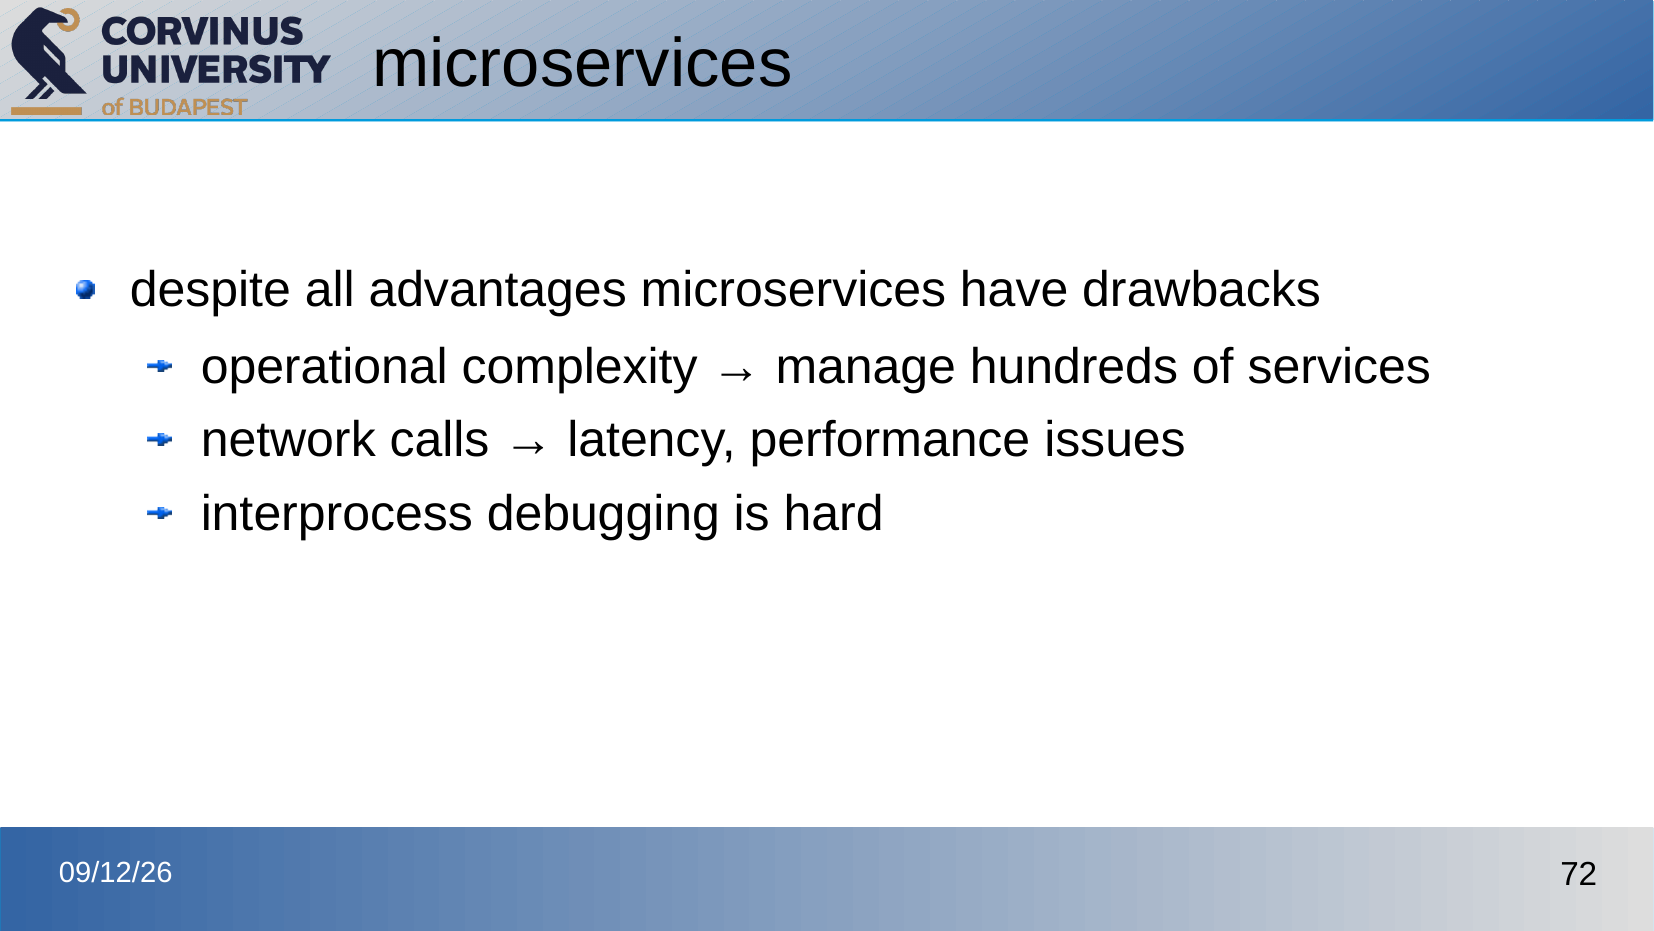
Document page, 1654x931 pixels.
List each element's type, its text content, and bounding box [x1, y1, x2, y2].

title microservices [372, 23, 1625, 103]
picture [11, 7, 331, 115]
list despite all advantages microservices have drawbacks operational complexity → manage hundreds of services network calls → latency, performance issues interprocess debugging is hard [59, 177, 1595, 768]
